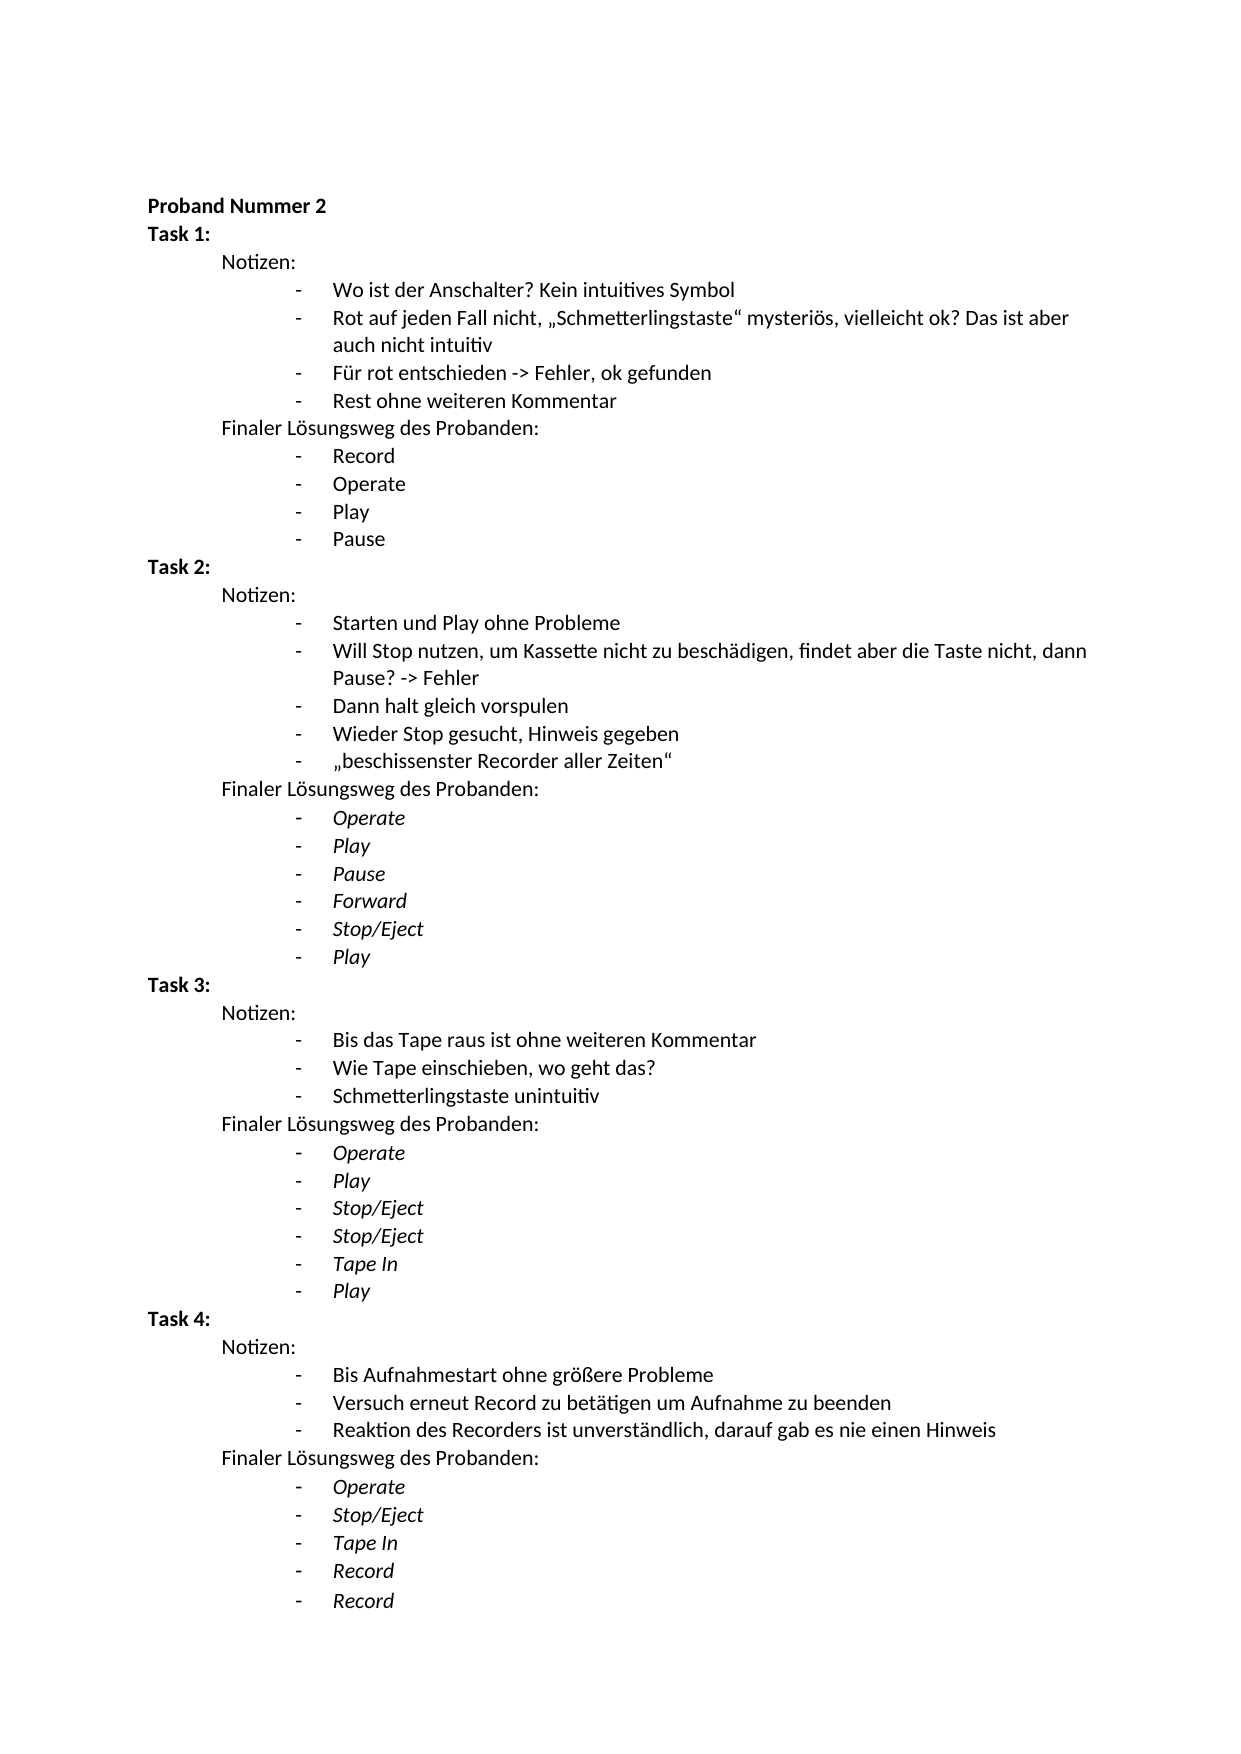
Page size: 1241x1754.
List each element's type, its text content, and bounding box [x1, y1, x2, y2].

list Record [295, 442, 1093, 469]
text Task 4: [148, 1305, 1093, 1332]
list Stop/Eject [295, 915, 1093, 942]
text Task 2: [148, 553, 1093, 580]
text Proband Nummer 2 [148, 192, 1093, 219]
list Rest ohne weiteren Kommentar [295, 387, 1093, 413]
list Forward [295, 888, 1093, 914]
list Stop/Eject [295, 1501, 1093, 1528]
list Play [295, 832, 1093, 859]
list Starten und Play ohne Probleme [295, 609, 1093, 636]
list Wieder Stop gesucht, Hinweis gegeben [295, 720, 1093, 747]
list Operate [295, 1138, 1093, 1166]
text Finaler Lösungsweg des Probanden: [148, 1110, 1093, 1136]
list Record [295, 1557, 1093, 1585]
text Notizen: [148, 1333, 1093, 1360]
list Will Stop nutzen, um Kassette nicht zu beschädigen, findet aber die Taste nicht, dann Pause? -> Fehler [295, 637, 1093, 691]
text Task 1: [148, 220, 1093, 247]
list Play [295, 1278, 1093, 1304]
list Play [295, 1167, 1093, 1193]
list Operate [295, 1472, 1093, 1500]
list Stop/Eject [295, 1194, 1093, 1221]
list Play [295, 943, 1093, 970]
list Bis Aufnahmestart ohne größere Probleme [295, 1361, 1093, 1388]
list Record [295, 1586, 1093, 1614]
text Finaler Lösungsweg des Probanden: [148, 1444, 1093, 1471]
list Operate [295, 803, 1093, 831]
list Wo ist der Anschalter? Kein intuitives Symbol [295, 276, 1093, 303]
list Tape In [295, 1529, 1093, 1556]
list Bis das Tape raus ist ohne weiteren Kommentar [295, 1027, 1093, 1053]
text Finaler Lösungsweg des Probanden: [148, 775, 1093, 802]
list Reaktion des Recorders ist unverständlich, darauf gab es nie einen Hinweis [295, 1417, 1093, 1443]
text Notizen: [148, 581, 1093, 608]
list Wie Tape einschieben, wo geht das? [295, 1054, 1093, 1081]
list Stop/Eject [295, 1222, 1093, 1249]
list „beschissenster Recorder aller Zeiten“ [295, 748, 1093, 774]
list Operate [295, 470, 1093, 497]
list Rot auf jeden Fall nicht, „Schmetterlingstaste“ mysteriös, vielleicht ok? Das ist aber auch nicht intuitiv [295, 304, 1093, 358]
list Versuch erneut Record zu betätigen um Aufnahme zu beenden [295, 1389, 1093, 1416]
list Play [295, 498, 1093, 524]
text Notizen: [148, 248, 1093, 275]
list Dann halt gleich vorspulen [295, 692, 1093, 719]
list Tape In [295, 1250, 1093, 1277]
list Schmetterlingstaste unintuitiv [295, 1082, 1093, 1109]
text Task 3: [148, 971, 1093, 997]
text Notizen: [148, 999, 1093, 1025]
text Finaler Lösungsweg des Probanden: [148, 414, 1093, 441]
list Pause [295, 526, 1093, 552]
list Pause [295, 860, 1093, 887]
list Für rot entschieden -> Fehler, ok gefunden [295, 359, 1093, 386]
